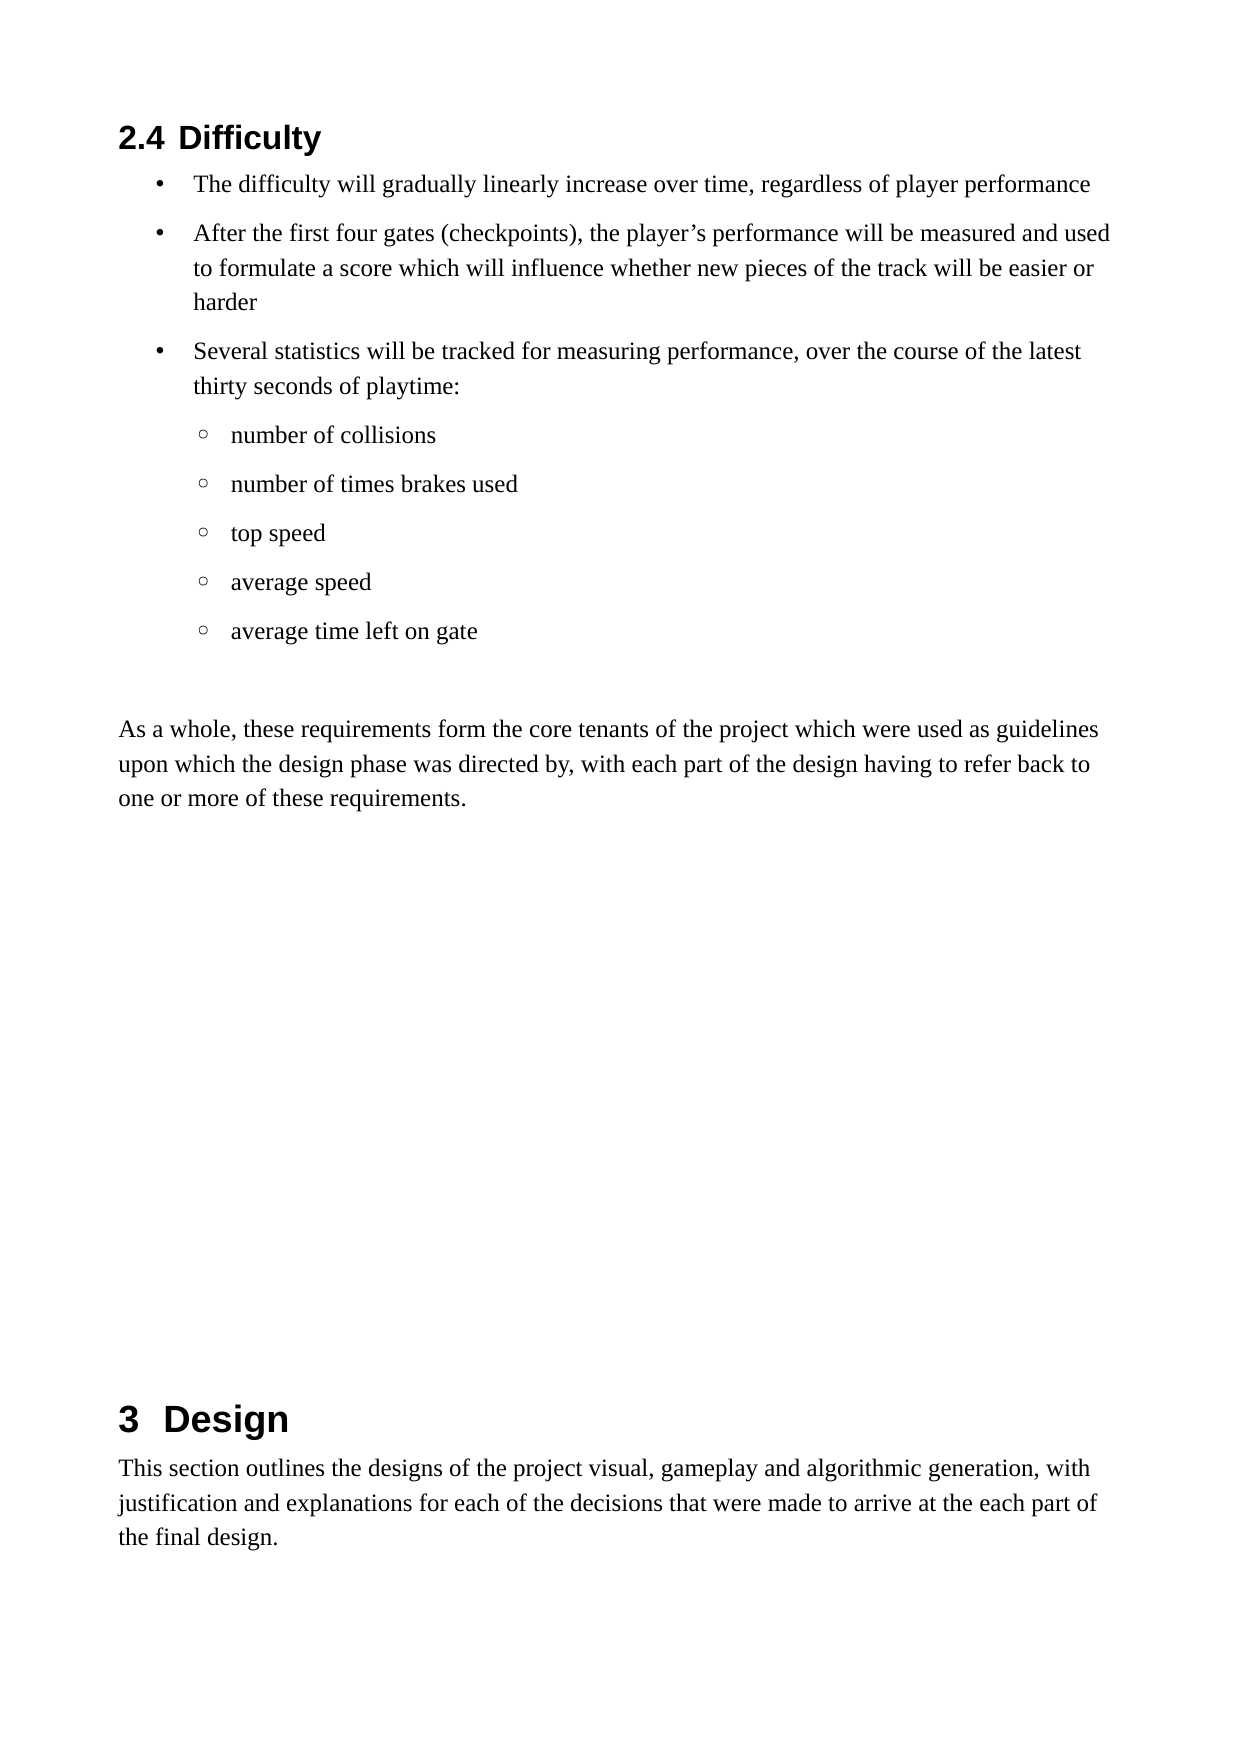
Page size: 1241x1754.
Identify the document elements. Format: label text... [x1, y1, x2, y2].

text This section outlines the designs of the project visual, gameplay and algorithmic generation, with justification and explanations for each of the decisions that were made to arrive at the each part of the final design. [118, 1453, 1122, 1551]
list After the first four gates (checkpoints), the player’s performance will be measured and used to formulate a score which will influence whether new pieces of the track will be easier or harder [156, 218, 1122, 316]
list number of times brakes used [193, 469, 1122, 498]
text As a whole, these requirements form the core tenants of the project which were used as guidelines upon which the design phase was directed by, with each part of the design having to refer back to one or more of these requirements. [118, 714, 1122, 812]
subtitle Difficulty [118, 118, 1122, 157]
list The difficulty will gradually linearly increase over time, regardless of player performance [156, 169, 1122, 198]
list Several statistics will be tracked for measuring performance, over the course of the latest thirty seconds of playtime: [156, 336, 1122, 399]
list top speed [193, 518, 1122, 547]
list average speed [193, 567, 1122, 596]
list average time left on gate [193, 616, 1122, 645]
list number of collisions [193, 420, 1122, 449]
subtitle Design [118, 1397, 1122, 1441]
